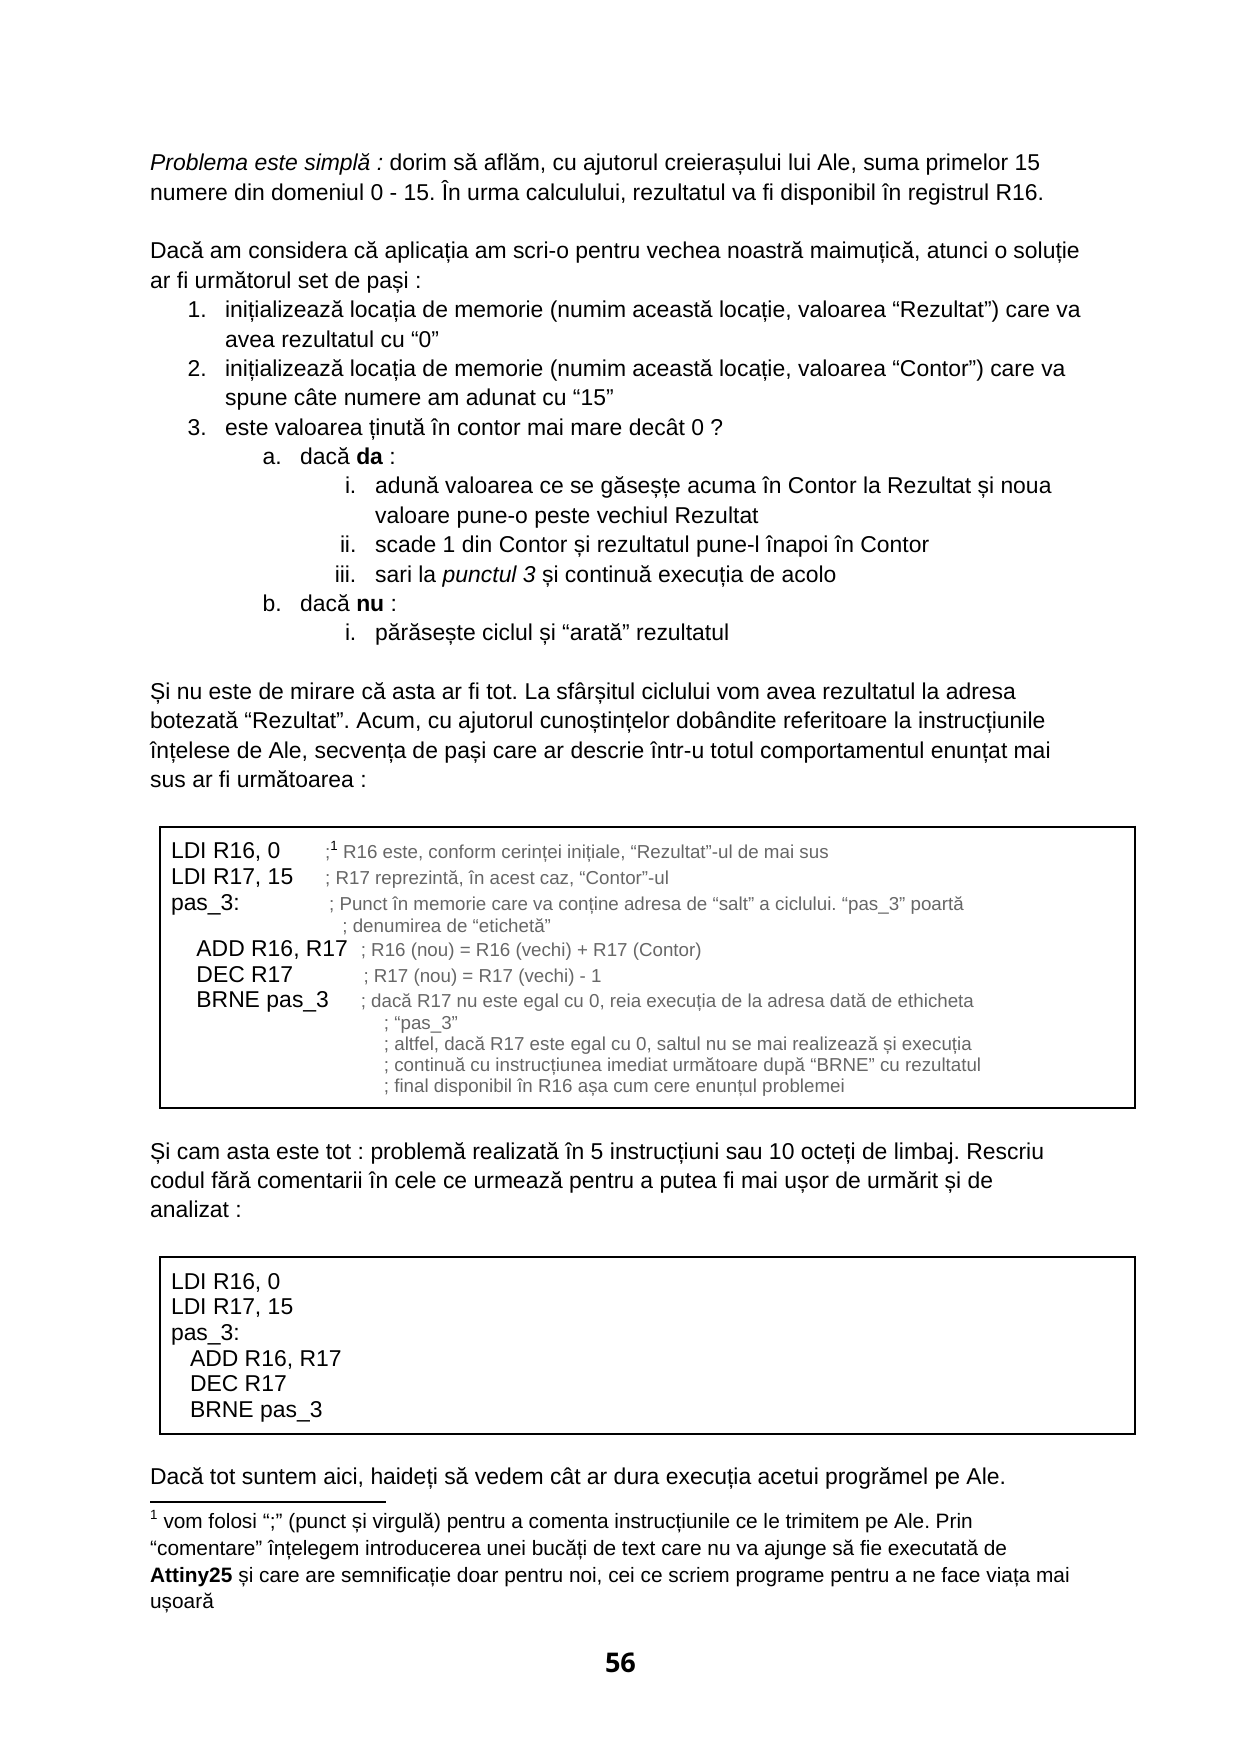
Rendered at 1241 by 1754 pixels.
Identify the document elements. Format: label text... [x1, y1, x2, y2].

list sari la punctul 3 și continuă execuția de acolo [150, 561, 1090, 587]
list inițializează locația de memorie (numim această locație, valoarea “Contor”) care va spune câte numere am adunat cu “15” [187, 356, 1090, 411]
list adună valoarea ce se găseșțe acuma în Contor la Rezultat și noua valoare pune-o peste vechiul Rezultat [150, 473, 1090, 528]
text Și nu este de mirare că asta ar fi tot. La sfârșitul ciclului vom avea rezultatul la adresa botezată “Rezultat”. Acum, cu ajutorul cunoștințelor dobândite referitoare la instrucțiunile înțelese de Ale, secvența de pași care ar descrie într-u totul comportamentul enunțat mai sus ar fi următoarea : [150, 679, 1090, 792]
text Problema este simplă : dorim să aflăm, cu ajutorul creierașului lui Ale, suma primelor 15 numere din domeniul 0 - 15. În urma calculului, rezultatul va fi disponibil în registrul R16. [150, 150, 1090, 205]
list este valoarea ținută în contor mai mare decât 0 ? [187, 414, 1090, 440]
table_header LDI R16, 0 ; R16 este, conform cerinței inițiale, “Rezultat”-ul de mai sus LDI R17, 15 ; R17 reprezintă, în acest caz, “Contor”-ul pas_3: ; Punct în memorie care va conține adresa de “salt” a ciclului. “pas_3” poartă ; denumirea de “etichetă” ADD R16, R17 ; R16 (nou) = R16 (vechi) + R17 (Contor) DEC R17 ; R17 (nou) = R17 (vechi) - 1 BRNE pas_3 ; dacă R17 nu este egal cu 0, reia execuția de la adresa dată de ethicheta ; “pas_3” ; altfel, dacă R17 este egal cu 0, saltul nu se mai realizează și execuția ; continuă cu instrucțiunea imediat următoare după “BRNE” cu rezultatul ; final disponibil în R16 așa cum cere enunțul problemei [161, 828, 1134, 1107]
text Și cam asta este tot : problemă realizată în 5 instrucțiuni sau 10 octeți de limbaj. Rescriu codul fără comentarii în cele ce urmează pentru a putea fi mai ușor de urmărit și de analizat : [150, 1138, 1090, 1223]
table_header LDI R16, 0 LDI R17, 15 pas_3: ADD R16, R17 DEC R17 BRNE pas_3 [161, 1258, 1134, 1433]
list scade 1 din Contor și rezultatul pune-l înapoi în Contor [150, 532, 1090, 557]
text Dacă tot suntem aici, haideți să vedem cât ar dura execuția acetui progrămel pe Ale. [150, 1464, 1090, 1490]
list inițializează locația de memorie (numim această locație, valoarea “Rezultat”) care va avea rezultatul cu “0” [187, 297, 1090, 352]
list dacă da : [262, 444, 1090, 469]
text Dacă am considera că aplicația am scri-o pentru vechea noastră maimuțică, atunci o soluție ar fi următorul set de pași : [150, 238, 1090, 293]
list părăsește ciclul și “arată” rezultatul [150, 620, 1090, 646]
list dacă nu : [262, 591, 1090, 616]
